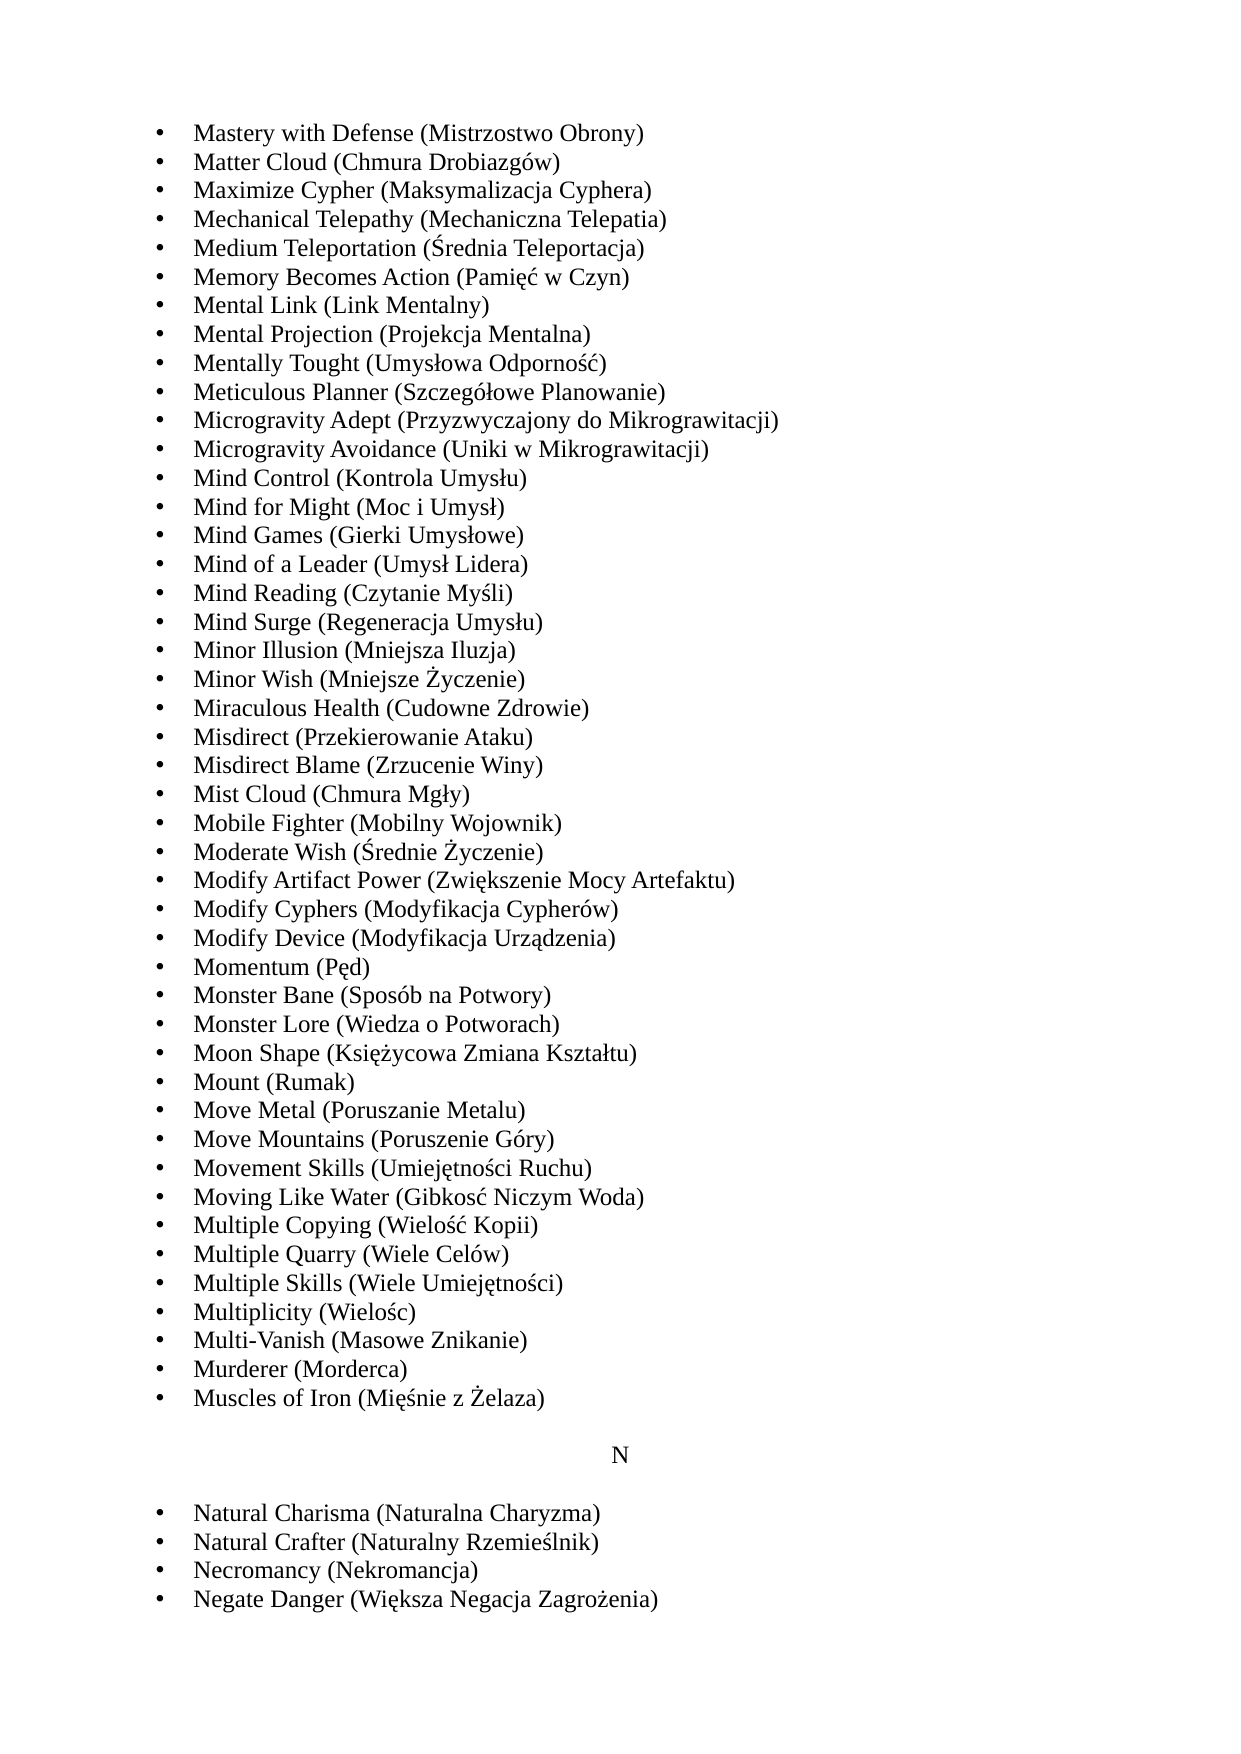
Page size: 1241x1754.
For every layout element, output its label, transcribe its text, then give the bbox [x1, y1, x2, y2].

list Multiple Skills (Wiele Umiejętności) [156, 1268, 1122, 1297]
list Medium Teleportation (Średnia Teleportacja) [156, 233, 1122, 262]
list Moving Like Water (Gibkosć Niczym Woda) [156, 1182, 1122, 1211]
list Mount (Rumak) [156, 1067, 1122, 1096]
list Mind Reading (Czytanie Myśli) [156, 578, 1122, 607]
list Mentally Tought (Umysłowa Odporność) [156, 348, 1122, 377]
list Multi-Vanish (Masowe Znikanie) [156, 1326, 1122, 1354]
list Miraculous Health (Cudowne Zdrowie) [156, 693, 1122, 722]
list Modify Cyphers (Modyfikacja Cypherów) [156, 894, 1122, 923]
list Moon Shape (Księżycowa Zmiana Kształtu) [156, 1038, 1122, 1067]
list Mobile Fighter (Mobilny Wojownik) [156, 808, 1122, 837]
list Natural Charisma (Naturalna Charyzma) [156, 1498, 1122, 1527]
list Misdirect (Przekierowanie Ataku) [156, 722, 1122, 751]
list Move Mountains (Poruszenie Góry) [156, 1124, 1122, 1153]
list Mastery with Defense (Mistrzostwo Obrony) [156, 118, 1122, 147]
list Momentum (Pęd) [156, 952, 1122, 981]
list Muscles of Iron (Mięśnie z Żelaza) [156, 1383, 1122, 1412]
list Mechanical Telepathy (Mechaniczna Telepatia) [156, 204, 1122, 233]
list Minor Illusion (Mniejsza Iluzja) [156, 636, 1122, 664]
list Microgravity Avoidance (Uniki w Mikrograwitacji) [156, 434, 1122, 463]
list Meticulous Planner (Szczegółowe Planowanie) [156, 377, 1122, 406]
list Mist Cloud (Chmura Mgły) [156, 779, 1122, 808]
text N [118, 1441, 1122, 1469]
list Misdirect Blame (Zrzucenie Winy) [156, 751, 1122, 779]
list Maximize Cypher (Maksymalizacja Cyphera) [156, 176, 1122, 204]
list Monster Bane (Sposób na Potwory) [156, 981, 1122, 1009]
list Mental Projection (Projekcja Mentalna) [156, 319, 1122, 348]
list Mind Surge (Regeneracja Umysłu) [156, 607, 1122, 636]
list Natural Crafter (Naturalny Rzemieślnik) [156, 1527, 1122, 1556]
list Mind of a Leader (Umysł Lidera) [156, 549, 1122, 578]
list Modify Device (Modyfikacja Urządzenia) [156, 923, 1122, 952]
list Multiplicity (Wielośc) [156, 1297, 1122, 1326]
list Movement Skills (Umiejętności Ruchu) [156, 1153, 1122, 1182]
list Murderer (Morderca) [156, 1354, 1122, 1383]
list Multiple Copying (Wielość Kopii) [156, 1211, 1122, 1239]
list Microgravity Adept (Przyzwyczajony do Mikrograwitacji) [156, 406, 1122, 434]
list Necromancy (Nekromancja) [156, 1556, 1122, 1584]
list Mind Games (Gierki Umysłowe) [156, 521, 1122, 549]
list Monster Lore (Wiedza o Potworach) [156, 1009, 1122, 1038]
list Multiple Quarry (Wiele Celów) [156, 1239, 1122, 1268]
list Modify Artifact Power (Zwiększenie Mocy Artefaktu) [156, 866, 1122, 894]
list Mind Control (Kontrola Umysłu) [156, 463, 1122, 492]
list Move Metal (Poruszanie Metalu) [156, 1096, 1122, 1124]
list Mind for Might (Moc i Umysł) [156, 492, 1122, 521]
list Moderate Wish (Średnie Życzenie) [156, 837, 1122, 866]
list Matter Cloud (Chmura Drobiazgów) [156, 147, 1122, 176]
list Negate Danger (Większa Negacja Zagrożenia) [156, 1584, 1122, 1613]
list Mental Link (Link Mentalny) [156, 291, 1122, 319]
list Memory Becomes Action (Pamięć w Czyn) [156, 262, 1122, 291]
list Minor Wish (Mniejsze Życzenie) [156, 664, 1122, 693]
